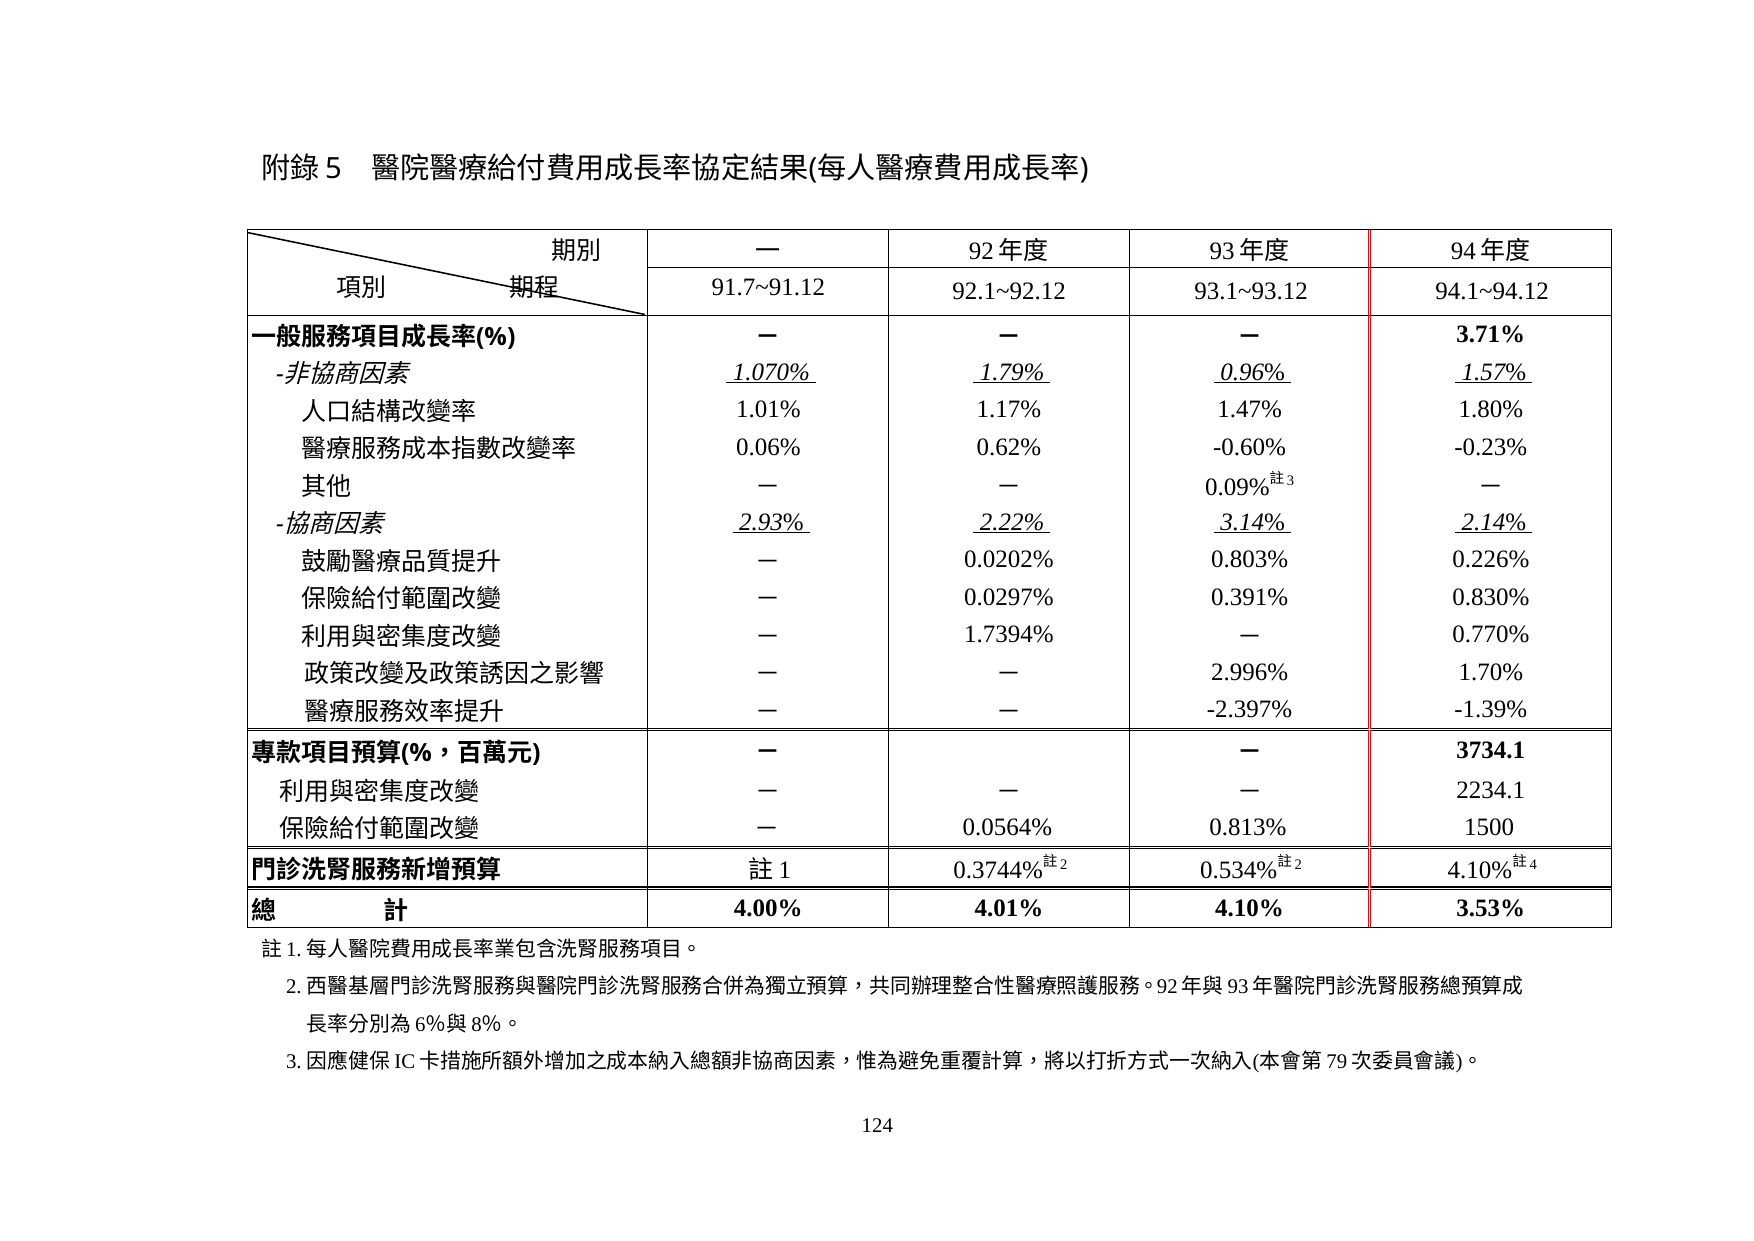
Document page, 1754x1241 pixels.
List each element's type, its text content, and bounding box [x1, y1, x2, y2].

table_cell 4.00% [648, 890, 888, 927]
table_cell 鼓勵醫療品質提升 [248, 541, 647, 578]
table_cell 3.14% [1130, 503, 1368, 541]
table_header 一 [648, 230, 888, 267]
table_cell 0.0564% [889, 808, 1129, 846]
table_cell 91.7~91.12 [648, 268, 888, 314]
table_cell 1.47% [1130, 391, 1368, 428]
table_cell 其他 [248, 466, 647, 503]
table_cell 保險給付範圍改變 [248, 578, 647, 616]
table_cell 2.93% [648, 503, 888, 541]
table_cell － [648, 771, 888, 808]
table_cell -非協商因素 [248, 353, 647, 391]
table_cell 利用與密集度改變 [248, 771, 647, 808]
table_cell 1.79% [889, 353, 1129, 391]
table_cell 3734.1 [1371, 731, 1611, 771]
table_cell 0.0297% [889, 578, 1129, 616]
table_cell -0.23% [1371, 428, 1611, 466]
table_cell 2234.1 [1371, 771, 1611, 808]
table_cell 1.70% [1371, 653, 1611, 691]
table_cell 門診洗腎服務新增預算 [248, 849, 647, 886]
table_cell 醫療服務效率提升 [248, 691, 647, 728]
table_cell 總 計 [248, 890, 647, 927]
text 3. 因應健保IC卡措施所額外增加之成本納入總額非協商因素，惟為避免重覆計算，將以打折方式一次納入(本會第79次委員會議)。 [286, 1041, 1523, 1078]
table_cell 2.14% [1371, 503, 1611, 541]
table_cell 0.391% [1130, 578, 1368, 616]
table_cell 醫療服務成本指數改變率 [248, 428, 647, 466]
table_cell － [648, 691, 888, 728]
table_cell 1.070% [648, 353, 888, 391]
table_cell [889, 731, 1129, 771]
table_cell 1.57% [1371, 353, 1611, 391]
table_header 92年度 [889, 230, 1129, 267]
table_cell － [1130, 731, 1368, 771]
table_cell 92.1~92.12 [889, 268, 1129, 314]
table_cell 0.770% [1371, 616, 1611, 653]
table_cell － [648, 316, 888, 353]
table_cell 0.830% [1371, 578, 1611, 616]
table_cell － [1371, 466, 1611, 503]
table_cell 一般服務項目成長率(%) [248, 316, 647, 353]
table_cell 專款項目預算(%，百萬元) [248, 731, 647, 771]
table_header 93年度 [1130, 230, 1368, 267]
table_cell 0.803% [1130, 541, 1368, 578]
table_cell 0.226% [1371, 541, 1611, 578]
table_cell － [1130, 771, 1368, 808]
table_cell 0.62% [889, 428, 1129, 466]
table_cell － [648, 541, 888, 578]
table_cell － [648, 653, 888, 691]
table_cell 3.71% [1371, 316, 1611, 353]
table_cell 政策改變及政策誘因之影響 [248, 653, 647, 691]
table_cell － [648, 616, 888, 653]
table_cell 註1 [648, 849, 888, 886]
table_cell 人口結構改變率 [248, 391, 647, 428]
table_cell 0.534%註2 [1130, 849, 1368, 886]
table_cell -1.39% [1371, 691, 1611, 728]
table_cell 93.1~93.12 [1130, 268, 1368, 314]
table_cell － [889, 653, 1129, 691]
table_cell 2.22% [889, 503, 1129, 541]
table_cell 3.53% [1371, 890, 1611, 927]
table_cell 0.0202% [889, 541, 1129, 578]
table_header 期別 項別 期程 [248, 230, 647, 314]
table_cell 1.01% [648, 391, 888, 428]
table_cell － [889, 691, 1129, 728]
table_cell 0.96% [1130, 353, 1368, 391]
table_cell -0.60% [1130, 428, 1368, 466]
table_cell 0.09%註3 [1130, 466, 1368, 503]
table_cell 0.06% [648, 428, 888, 466]
table_cell 0.3744%註2 [889, 849, 1129, 886]
table_cell － [889, 771, 1129, 808]
text 附錄5 醫院醫療給付費用成長率協定結果(每人醫療費用成長率) [261, 128, 1618, 203]
table_cell － [648, 808, 888, 846]
text 2. 西醫基層門診洗腎服務與醫院門診洗腎服務合併為獨立預算，共同辦理整合性醫療照護服務。92年與93年醫院門診洗腎服務總預算成長率分別為6％與8％。 [286, 966, 1523, 1041]
table_cell 4.01% [889, 890, 1129, 927]
table_cell 4.10% [1130, 890, 1368, 927]
text 註1. 每人醫院費用成長率業包含洗腎服務項目。 [261, 928, 1586, 966]
table_cell － [648, 466, 888, 503]
table_cell 1.80% [1371, 391, 1611, 428]
table_cell 0.813% [1130, 808, 1368, 846]
table_cell 2.996% [1130, 653, 1368, 691]
table_cell 94.1~94.12 [1371, 268, 1611, 314]
table_cell 1500 [1371, 808, 1611, 846]
table_cell 利用與密集度改變 [248, 616, 647, 653]
table_cell 4.10%註4 [1371, 849, 1611, 886]
table_cell -協商因素 [248, 503, 647, 541]
table_header 94年度 [1371, 230, 1611, 267]
table_cell － [889, 316, 1129, 353]
table_cell － [648, 731, 888, 771]
table_cell － [1130, 616, 1368, 653]
table_cell － [648, 578, 888, 616]
table_cell 1.17% [889, 391, 1129, 428]
table_cell 1.7394% [889, 616, 1129, 653]
table_cell -2.397% [1130, 691, 1368, 728]
table_cell － [889, 466, 1129, 503]
table_cell 保險給付範圍改變 [248, 808, 647, 846]
table_cell － [1130, 316, 1368, 353]
